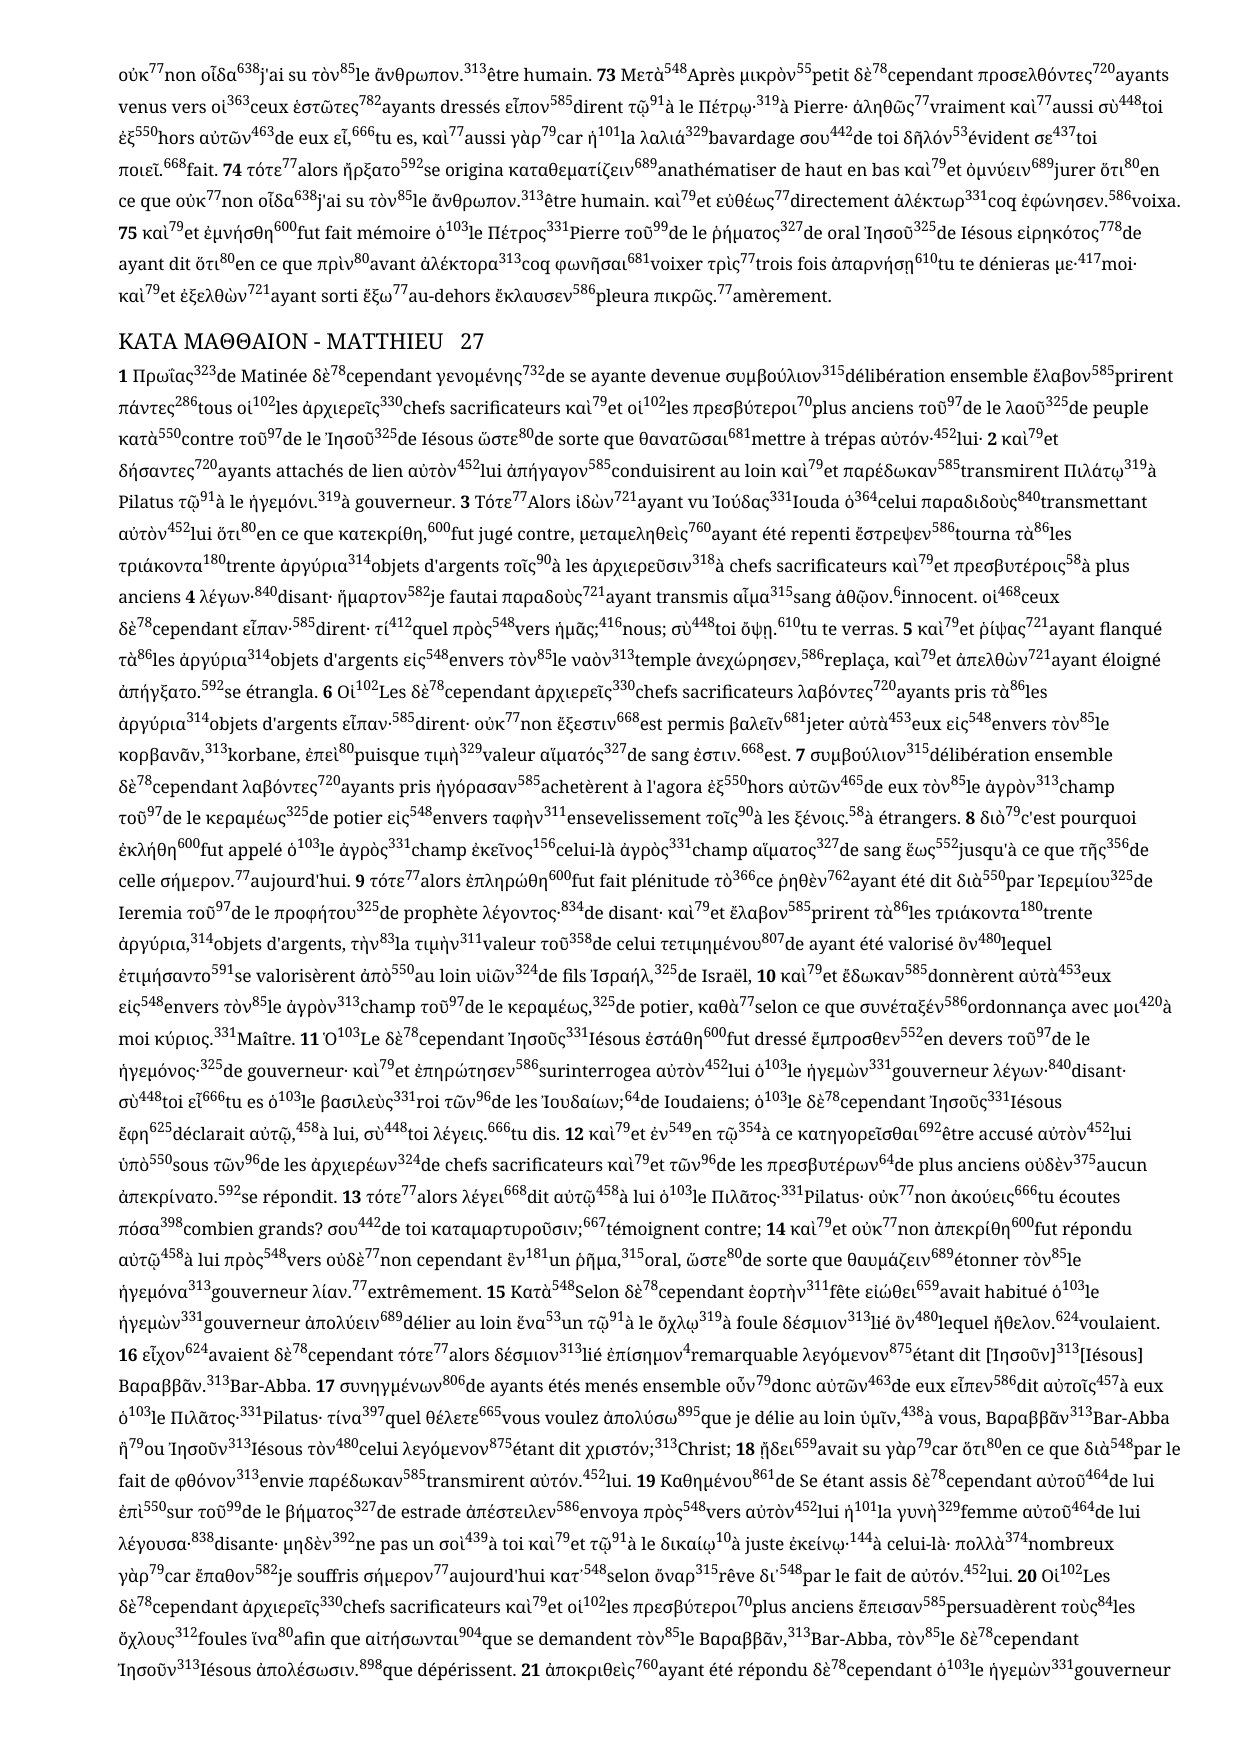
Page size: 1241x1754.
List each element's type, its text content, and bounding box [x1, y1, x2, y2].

text ΚΑΤΑ ΜΑΘΘΑΙΟΝ - MATTHIEU 27 [118, 326, 1181, 356]
text 1 Πρωΐας323de Matinée δὲ78cependant γενομένης732de se ayante devenue συμβούλιον315délibération ensemble ἔλαβον585prirent πάντες286tous οἱ102les ἀρχιερεῖς330chefs sacrificateurs καὶ79et οἱ102les πρεσβύτεροι70plus anciens τοῦ97de le λαοῦ325de peuple κατὰ550contre τοῦ97de le Ἰησοῦ325de Iésous ὥστε80de sorte que θανατῶσαι681mettre à trépas αὐτόν·452lui· 2 καὶ79et δήσαντες720ayants attachés de lien αὐτὸν452lui ἀπήγαγον585conduisirent au loin καὶ79et παρέδωκαν585transmirent Πιλάτῳ319à Pilatus τῷ91à le ἡγεμόνι.319à gouverneur. 3 Τότε77Alors ἰδὼν721ayant vu Ἰούδας331Iouda ὁ364celui παραδιδοὺς840transmettant αὐτὸν452lui ὅτι80en ce que κατεκρίθη,600fut jugé contre, μεταμεληθεὶς760ayant été repenti ἔστρεψεν586tourna τὰ86les τριάκοντα180trente ἀργύρια314objets d'argents τοῖς90à les ἀρχιερεῦσιν318à chefs sacrificateurs καὶ79et πρεσβυτέροις58à plus anciens 4 λέγων·840disant· ἥμαρτον582je fautai παραδοὺς721ayant transmis αἷμα315sang ἀθῷον.6innocent. οἱ468ceux δὲ78cependant εἶπαν·585dirent· τί412quel πρὸς548vers ἡμᾶς;416nous; σὺ448toi ὄψῃ.610tu te verras. 5 καὶ79et ῥίψας721ayant flanqué τὰ86les ἀργύρια314objets d'argents εἰς548envers τὸν85le ναὸν313temple ἀνεχώρησεν,586replaça, καὶ79et ἀπελθὼν721ayant éloigné ἀπήγξατο.592se étrangla. 6 Οἱ102Les δὲ78cependant ἀρχιερεῖς330chefs sacrificateurs λαβόντες720ayants pris τὰ86les ἀργύρια314objets d'argents εἶπαν·585dirent· οὐκ77non ἔξεστιν668est permis βαλεῖν681jeter αὐτὰ453eux εἰς548envers τὸν85le κορβανᾶν,313korbane, ἐπεὶ80puisque τιμὴ329valeur αἵματός327de sang ἐστιν.668est. 7 συμβούλιον315délibération ensemble δὲ78cependant λαβόντες720ayants pris ἠγόρασαν585achetèrent à l'agora ἐξ550hors αὐτῶν465de eux τὸν85le ἀγρὸν313champ τοῦ97de le κεραμέως325de potier εἰς548envers ταφὴν311ensevelissement τοῖς90à les ξένοις.58à étrangers. 8 διὸ79c'est pourquoi ἐκλήθη600fut appelé ὁ103le ἀγρὸς331champ ἐκεῖνος156celui-là ἀγρὸς331champ αἵματος327de sang ἕως552jusqu'à ce que τῆς356de celle σήμερον.77aujourd'hui. 9 τότε77alors ἐπληρώθη600fut fait plénitude τὸ366ce ῥηθὲν762ayant été dit διὰ550par Ἰερεμίου325de Ieremia τοῦ97de le προφήτου325de prophète λέγοντος·834de disant· καὶ79et ἔλαβον585prirent τὰ86les τριάκοντα180trente ἀργύρια,314objets d'argents, τὴν83la τιμὴν311valeur τοῦ358de celui τετιμημένου807de ayant été valorisé ὃν480lequel ἐτιμήσαντο591se valorisèrent ἀπὸ550au loin υἱῶν324de fils Ἰσραήλ,325de Israël, 10 καὶ79et ἔδωκαν585donnèrent αὐτὰ453eux εἰς548envers τὸν85le ἀγρὸν313champ τοῦ97de le κεραμέως,325de potier, καθὰ77selon ce que συνέταξέν586ordonnança avec μοι420à moi κύριος.331Maître. 11 Ὁ103Le δὲ78cependant Ἰησοῦς331Iésous ἐστάθη600fut dressé ἔμπροσθεν552en devers τοῦ97de le ἡγεμόνος·325de gouverneur· καὶ79et ἐπηρώτησεν586surinterrogea αὐτὸν452lui ὁ103le ἡγεμὼν331gouverneur λέγων·840disant· σὺ448toi εἶ666tu es ὁ103le βασιλεὺς331roi τῶν96de les Ἰουδαίων;64de Ioudaiens; ὁ103le δὲ78cependant Ἰησοῦς331Iésous ἔφη625déclarait αὐτῷ,458à lui, σὺ448toi λέγεις.666tu dis. 12 καὶ79et ἐν549en τῷ354à ce κατηγορεῖσθαι692être accusé αὐτὸν452lui ὑπὸ550sous τῶν96de les ἀρχιερέων324de chefs sacrificateurs καὶ79et τῶν96de les πρεσβυτέρων64de plus anciens οὐδὲν375aucun ἀπεκρίνατο.592se répondit. 13 τότε77alors λέγει668dit αὐτῷ458à lui ὁ103le Πιλᾶτος·331Pilatus· οὐκ77non ἀκούεις666tu écoutes πόσα398combien grands? σου442de toi καταμαρτυροῦσιν;667témoignent contre; 14 καὶ79et οὐκ77non ἀπεκρίθη600fut répondu αὐτῷ458à lui πρὸς548vers οὐδὲ77non cependant ἓν181un ῥῆμα,315oral, ὥστε80de sorte que θαυμάζειν689étonner τὸν85le ἡγεμόνα313gouverneur λίαν.77extrêmement. 15 Κατὰ548Selon δὲ78cependant ἑορτὴν311fête εἰώθει659avait habitué ὁ103le ἡγεμὼν331gouverneur ἀπολύειν689délier au loin ἕνα53un τῷ91à le ὄχλῳ319à foule δέσμιον313lié ὃν480lequel ἤθελον.624voulaient. 16 εἶχον624avaient δὲ78cependant τότε77alors δέσμιον313lié ἐπίσημον4remarquable λεγόμενον875étant dit [Ἰησοῦν]313[Iésous] Βαραββᾶν.313Bar-Abba. 17 συνηγμένων806de ayants étés menés ensemble οὖν79donc αὐτῶν463de eux εἶπεν586dit αὐτοῖς457à eux ὁ103le Πιλᾶτος·331Pilatus· τίνα397quel θέλετε665vous voulez ἀπολύσω895que je délie au loin ὑμῖν,438à vous, Βαραββᾶν313Bar-Abba ἢ79ou Ἰησοῦν313Iésous τὸν480celui λεγόμενον875étant dit χριστόν;313Christ; 18 ᾔδει659avait su γὰρ79car ὅτι80en ce que διὰ548par le fait de φθόνον313envie παρέδωκαν585transmirent αὐτόν.452lui. 19 Καθημένου861de Se étant assis δὲ78cependant αὐτοῦ464de lui ἐπὶ550sur τοῦ99de le βήματος327de estrade ἀπέστειλεν586envoya πρὸς548vers αὐτὸν452lui ἡ101la γυνὴ329femme αὐτοῦ464de lui λέγουσα·838disante· μηδὲν392ne pas un σοὶ439à toi καὶ79et τῷ91à le δικαίῳ10à juste ἐκείνῳ·144à celui-là· πολλὰ374nombreux γὰρ79car ἔπαθον582je souffris σήμερον77aujourd'hui κατ᾽548selon ὄναρ315rêve δι᾽548par le fait de αὐτόν.452lui. 20 Οἱ102Les δὲ78cependant ἀρχιερεῖς330chefs sacrificateurs καὶ79et οἱ102les πρεσβύτεροι70plus anciens ἔπεισαν585persuadèrent τοὺς84les ὄχλους312foules ἵνα80afin que αἰτήσωνται904que se demandent τὸν85le Βαραββᾶν,313Bar-Abba, τὸν85le δὲ78cependant Ἰησοῦν313Iésous ἀπολέσωσιν.898que dépérissent. 21 ἀποκριθεὶς760ayant été répondu δὲ78cependant ὁ103le ἡγεμὼν331gouverneur εἶπεν586dit αὐτοῖς·457à eux· τίνα397quel θέλετε665vous voulez ἀπὸ550au loin τῶν96de les δύο64de deux ἀπολύσω895que je délie au loin ὑμῖν;438à vous; οἱ468ceux δὲ78cependant εἶπαν·585dirent· τὸν85le Βαραββᾶν.313Bar-Abba. 22 λέγει668dit αὐτοῖς457à eux ὁ103le Πιλᾶτος·331Pilatus· τί399quel οὖν79donc ποιήσω895que je fasse Ἰησοῦν313Iésous τὸν480celui λεγόμενον875étant dit χριστόν;313Christ; λέγουσιν667disent πάντες·389tous· σταυρωθήτω.565soit crucifié. 23 ὁ469celui δὲ78cependant ἔφη·625déclarait· τί163quel γὰρ79car κακὸν55malicieux ἐποίησεν;586fit; οἱ468ceux δὲ78cependant περισσῶς77surabondamment ἔκραζον624croassaient λέγοντες·839disants· σταυρωθήτω.565soit crucifié. 24 Ἰδὼν721Ayant vu δὲ78cependant ὁ103le Πιλᾶτος331Pilatus ὅτι80en ce que οὐδὲν375aucun ὠφελεῖ668profite ἀλλὰ79mais μᾶλλον77davantage θόρυβος331tumulte γίνεται,674se devient, λαβὼν721ayant pris ὕδωρ315eau ἀπενίψατο592se lava au loin τὰς242les χεῖρας310mains ἀπέναντι552depuis en-devant τοῦ97de le ὄχλου325de foule λέγων·840disant· ἀθῷός47innocent εἰμι664je suis ἀπὸ550au loin τοῦ99de le αἵματος327de sang τούτου·358de celui-ci· ὑμεῖς447vous ὄψεσθε.609vous vous verrez. 25 καὶ79et ἀποκριθεὶς760ayant été répondu πᾶς287tout ὁ103le λαὸς331peuple εἶπεν·586dit· τὸ105le αἷμα333sang αὐτοῦ464de lui ἐφ᾽548sur ἡμᾶς416nous καὶ79et ἐπὶ548sur τὰ86les τέκνα314enfants ἡμῶν.423de nous. 26 τότε77alors ἀπέλυσεν586délia au loin αὐτοῖς457à eux τὸν85le Βαραββᾶν,313Bar-Abba, τὸν85le δὲ78cependant Ἰησοῦν313Iésous φραγελλώσας721ayant flagellé παρέδωκεν586transmit ἵνα80afin que σταυρωθῇ.911que soit crucifié. 27 Τότε77Alors οἱ102les στρατιῶται330soldats τοῦ97de le ἡγεμόνος325de gouverneur παραλαβόντες720ayants pris à côté τὸν85le Ἰησοῦν313Iésous εἰς548envers τὸ87le πραιτώριον315prétoire συνήγαγον585menèrent ensemble ἐπ᾽548sur αὐτὸν452lui ὅλην267toute entière τὴν83la σπεῖραν.311spirale. 28 καὶ79et ἐκδύσαντες720ayants dévêtus αὐτὸν452lui χλαμύδα311chlamyde κοκκίνην2écarlate περιέθηκαν585posèrent autour αὐτῷ,458à lui, 29 καὶ79et πλέξαντες720ayants tressés στέφανον313couronne ἐξ550hors ἀκανθῶν322de épines ἐπέθηκαν585surposèrent ἐπὶ550sur τῆς95de la κεφαλῆς323de tête αὐτοῦ464de lui καὶ79et κάλαμον313calame ἐν549en τῇ89à la δεξιᾷ57à droite αὐτοῦ,464de lui, καὶ79et γονυπετήσαντες720ayants agenouillés ἔμπροσθεν552en devers αὐτοῦ464de lui ἐνέπαιξαν585enjouèrent αὐτῷ458à lui λέγοντες·839disants· χαῖρε,308sois de joie, ὁ109le βασιλεῦ337roi τῶν96de les Ἰουδαίων,64de Ioudaiens, 30 καὶ79et ἐμπτύσαντες720ayants crachés envers εἰς548envers αὐτὸν452lui ἔλαβον585prirent τὸν85le κάλαμον313calame καὶ79et ἔτυπτον624tapaient εἰς548envers τὴν83la κεφαλὴν311tête αὐτοῦ.464de lui. 31 Καὶ79Et ὅτε80lorsque ἐνέπαιξαν585enjouèrent αὐτῷ,458à lui, ἐξέδυσαν585dévêtirent αὐτὸν452lui τὴν83la χλαμύδα311chlamyde καὶ79et ἐνέδυσαν585envêtirent αὐτὸν452lui τὰ86les ἱμάτια314himations αὐτοῦ464de lui καὶ79et ἀπήγαγον585conduisirent au loin αὐτὸν452lui εἰς548envers τὸ348ce σταυρῶσαι.681crucifier. 32 Ἐξερχόμενοι866Se sortants δὲ78cependant εὗρον585trouvèrent ἄνθρωπον313être humain Κυρηναῖον313Cyrénéen ὀνόματι321à nom Σίμωνα,313Simon, τοῦτον346celui-ci ἠγγάρευσαν585angarièrent ἵνα80afin que ἄρῃ899que lève τὸν85le σταυρὸν313croix αὐτοῦ.464de lui. 33 Καὶ79Et ἐλθόντες720ayants venus εἰς548envers τόπον313lieu λεγόμενον875étant dit Γολγοθᾶ,311Golgotha, ὅ500lequel ἐστιν668est Κρανίου327de Crâne Τόπος331Lieu λεγόμενος,891étant dit, 34 ἔδωκαν585donnèrent αὐτῷ458à lui πιεῖν681boire οἶνον313vin μετὰ550avec χολῆς323de bile μεμιγμένον·796ayant été mixé· καὶ79et γευσάμενος740se ayant goûté οὐκ77non ἠθέλησεν586voulut πιεῖν.681boire. 35 Σταυρώσαντες720Ayants crucifiés δὲ78cependant αὐτὸν452lui διεμερίσαντο591se partagèrent en séparant τὰ86les ἱμάτια314himations αὐτοῦ464de lui βάλλοντες839jetants κλῆρον,313lot, 36 καὶ79et καθήμενοι866se étants assis ἐτήρουν624gardaient αὐτὸν452lui ἐκεῖ.77là. 37 Καὶ79Et ἐπέθηκαν585surposèrent ἐπάνω552sur le haut τῆς95de la κεφαλῆς323de tête αὐτοῦ464de lui τὴν83la αἰτίαν311cause αὐτοῦ464de lui γεγραμμένην·794ayante étée graphée· οὗτός364celui-ci ἐστιν668est Ἰησοῦς331Iésous ὁ103le βασιλεὺς331roi τῶν96de les Ἰουδαίων.64de Ioudaiens. 38 Τότε77Alors σταυροῦνται679sont crucifiés σὺν549avec αὐτῷ458à lui δύο196deux λῃσταί,330pilleurs, εἷς71un ἐκ550hors δεξιῶν66de droits καὶ79et εἷς71un ἐξ550hors εὐωνύμων.66de gauches. 39 Οἱ363Ceux δὲ78cependant παραπορευόμενοι866se allants à côté ἐβλασφήμουν624blasphémaient αὐτὸν452lui κινοῦντες839bougeants τὰς82les κεφαλὰς310têtes αὐτῶν463de eux 40 καὶ79et λέγοντες·839disants· ὁ369celui καταλύων845déliant vers le bas τὸν85le ναὸν313temple καὶ79et ἐν549en τρισὶν182à trois ἡμέραις316à journées οἰκοδομῶν,845édifiant en maison, σῶσον554sauve σεαυτόν,516toi-même, εἰ80si υἱὸς331fils εἶ666tu es τοῦ97de le θεοῦ,325de Dieu, [καὶ]79[et] κατάβηθι554descends ἀπὸ550au loin τοῦ97de le σταυροῦ.325de croix. 41 ὁμοίως77semblablement καὶ77aussi οἱ102les ἀρχιερεῖς330chefs sacrificateurs ἐμπαίζοντες839enjouants μετὰ550avec τῶν96de les γραμματέων324de lettrés καὶ79et πρεσβυτέρων64de plus anciens ἔλεγον·624disaient· 42 ἄλλους372autres ἔσωσεν,586sauva, ἑαυτὸν528lui-même οὐ77non δύναται674se peut σῶσαι·681sauver· βασιλεὺς331roi Ἰσραήλ325de Israël ἐστιν,668est, καταβάτω556descende νῦν77maintenant ἀπὸ550au loin τοῦ97de le σταυροῦ325de croix καὶ79et πιστεύσομεν601nous croirons ἐπ᾽548sur αὐτόν.452lui. 43 πέποιθεν642a persuadé ἐπὶ548sur τὸν85le θεόν,313Dieu, ῥυσάσθω560se délivre νῦν77maintenant εἰ80si θέλει668veut αὐτόν·452lui· εἶπεν586dit γὰρ79car ὅτι80en ce que θεοῦ325de Dieu εἰμι664je suis υἱός.331fils. 44 Τὸ87Le δ᾽78cependant αὐτὸ348même καὶ77aussi οἱ102les λῃσταὶ330pilleurs οἱ363ceux συσταυρωθέντες759ayants étés crucifiés avec σὺν549avec αὐτῷ458à lui ὠνείδιζον624réprouvaient αὐτόν.452lui. 45 Ἀπὸ550Au loin δὲ78cependant ἕκτης209de sixième ὥρας323de heure σκότος333ténèbre ἐγένετο592se devint ἐπὶ548sur πᾶσαν267toute τὴν83la γῆν311terre ἕως552jusqu'à ce que ὥρας323de heure ἐνάτης.209de neuvième. 46 περὶ548autour δὲ78cependant τὴν83la ἐνάτην201neuvième ὥραν311heure ἀνεβόησεν586beugla de bas en haut ὁ103le Ἰησοῦς331Iésous φωνῇ317à voix μεγάλῃ8à grande λέγων·840disant· Ἐλωῒ341Éloï Ἐλωῒ341Éloï λεμὰ341lema σαβαχθάνει;341sabachthani; τοῦτ᾽366ce-ci ἔστιν·668est· θεέ337Dieu μου424de moi θεέ337Dieu μου,424de moi, ἱνατί77pourquoi με417moi ἐγκατέλιπες;584tu délaissas en contrebas; 47 τινὲς389des quelconques δὲ78cependant τῶν357de ceux ἐκεῖ77là ἑστηκότων777de ayants dressés ἀκούσαντες720ayants écoutés ἔλεγον624disaient ὅτι80en ce que Ἠλίαν313Élia φωνεῖ668voixe οὗτος.364celui-ci. 48 καὶ79et εὐθέως77directement δραμὼν721ayant couru εἷς71un ἐξ550hors αὐτῶν463de eux καὶ79et λαβὼν721ayant pris σπόγγον313éponge πλήσας721ayant rempli τε79en outre ὄξους327de vinaigre καὶ79et περιθεὶς721ayant posé autour καλάμῳ319à calame ἐπότιζεν625donnait à boire αὐτόν.452lui. 49 οἱ102les δὲ78cependant λοιποὶ389restants ἔλεγον·624disaient· ἄφες554abandonne ἴδωμεν894que nous voyions εἰ80si ἔρχεται674se vient Ἠλίας331Élia σώσων765qui sauvera αὐτόν.452lui. 50 ὁ103le δὲ78cependant Ἰησοῦς331Iésous πάλιν77de nouveau κράξας721ayant croassé φωνῇ317à voix μεγάλῃ8à grande ἀφῆκεν586abandonna τὸ247le πνεῦμα.315souffle. 51 Καὶ79Et ἰδοὺ306voici τὸ105le καταπέτασμα333rideau étendu τοῦ97de le ναοῦ325de temple ἐσχίσθη600fut scindé εἰς548envers δύο54deux ἀπ᾽547au loin ἄνωθεν77d'en haut ἕως551jusqu'à ce que κάτω77vers le bas καὶ79et ἡ101la γῆ329terre ἐσείσθη600fut secoué καὶ79et αἱ100les πέτραι328roches ἐσχίσθησαν,599furent scindé, 52 καὶ79et τὰ104les μνημεῖα332mémoriaux ἀνεῴχθησαν599furent ouvert καὶ79et πολλὰ288nombreux σώματα332corps τῶν96de les κεκοιμημένων806de ayants étés mis au coucher ἁγίων64de saints ἠγέρθησαν,599furent éveillé, 53 καὶ79et ἐξελθόντες720ayants sortis ἐκ550hors τῶν98de les μνημείων326de mémoriaux μετὰ548après τὴν83la ἔγερσιν311éveil αὐτοῦ464de lui εἰσῆλθον585vinrent à l'intérieur εἰς548envers τὴν83la ἁγίαν2sainte πόλιν311cité καὶ79et ἐνεφανίσθησαν599furent rendu visible dedans πολλοῖς.377à nombreux. 54 Ὁ103Le δὲ78cependant ἑκατόνταρχος331chef de cent καὶ79et οἱ363ceux μετ᾽550avec αὐτοῦ464de lui τηροῦντες839gardants τὸν85le Ἰησοῦν313Iésous ἰδόντες720ayants vus τὸν85le σεισμὸν313séisme καὶ79et τὰ347ces γενόμενα727se ayants devenus ἐφοβήθησαν599furent effrayé σφόδρα,77véhémentement, λέγοντες·839disants· ἀληθῶς77vraiment θεοῦ325de Dieu υἱὸς331fils ἦν625était οὗτος.364celui-ci. 55 Ἦσαν624Étaient δὲ78cependant ἐκεῖ77là γυναῖκες328femmes πολλαὶ284nombreuses ἀπὸ547au loin μακρόθεν77à distance θεωροῦσαι,837observantes, αἵτινες495lesquelles des quelconques ἠκολούθησαν585suivirent τῷ91à le Ἰησοῦ319à Iésous ἀπὸ550au loin τῆς95de la Γαλιλαίας323de Galilée διακονοῦσαι837servantes αὐτῷ·458à lui· 56 ἐν549en αἷς483à lesquelles ἦν625était Μαρία329Maria ἡ101la Μαγδαληνὴ329Magdalene καὶ79et Μαρία329Maria ἡ101la τοῦ97de le Ἰακώβου325de Iakobos καὶ79et Ἰωσὴφ325de Ioseph μήτηρ329mère καὶ79et ἡ101la μήτηρ329mère τῶν96de les υἱῶν324de fils Ζεβεδαίου.325de Zébédaï. 57 Ὀψίας63de Tardive δὲ78cependant γενομένης732de se ayante devenue ἦλθεν586vint ἄνθρωπος331être humain πλούσιος22riche ἀπὸ550au loin Ἁριμαθαίας,323de Arimathée, τοὔνομα77nommément Ἰωσήφ,331Ioseph, ὃς498lequel καὶ77aussi αὐτὸς542lui-même ἐμαθητεύθη600fut discipliné τῷ91à le Ἰησοῦ·319à Iésous· 58 οὗτος364celui-ci προσελθὼν721ayant venu vers τῷ91à le Πιλάτῳ319à Pilatus ᾐτήσατο592se demanda τὸ87le σῶμα315corps τοῦ97de le Ἰησοῦ.325de Iésous. τότε77alors ὁ103le Πιλᾶτος331Pilatus ἐκέλευσεν586ordonna ἀποδοθῆναι.683être redonné. 59 Καὶ79Et λαβὼν721ayant pris τὸ87le σῶμα315corps ὁ103le Ἰωσὴφ331Ioseph ἐνετύλιξεν586enroula αὐτὸ454lui [ἐν]549[en] σινδόνι317à sindon καθαρᾷ8à pure 60 καὶ79et ἔθηκεν586posa αὐτὸ454lui ἐν549en τῷ93à le καινῷ61à nouveau αὐτοῦ464de lui μνημείῳ321à mémorial ὃ482lequel ἐλατόμησεν586tailla ἐν549en τῇ89à la πέτρᾳ317à roche καὶ79et προσκυλίσας721ayant roulé auprès λίθον313pierre μέγαν4grand τῇ89à la θύρᾳ317à porte τοῦ99de le μνημείου327de mémorial ἀπῆλθεν.586éloigna. 61 Ἦν625Était δὲ78cependant ἐκεῖ77là Μαρία329Maria ἡ101la Μαγδαληνὴ329Magdalene καὶ79et ἡ101la ἄλλη130autre Μαρία329Maria καθήμεναι864se étantes assis ἀπέναντι552depuis en-devant τοῦ97de le τάφου.325de tombeau. 62 Τῇ350à Celle δὲ78cependant ἐπαύριον,77lendemain, ἥτις496laquelle une quelconque ἐστὶν668est μετὰ548après τὴν83la παρασκευήν,311équipement de côté, συνήχθησαν599furent mené ensemble οἱ102les ἀρχιερεῖς330chefs sacrificateurs καὶ79et οἱ102les Φαρισαῖοι330Pharisiens πρὸς548vers Πιλᾶτον313Pilatus 63 λέγοντες·839disants· κύριε,337Maître, ἐμνήσθημεν595nous fûmes fait mémoire ὅτι80en ce que ἐκεῖνος156celui-là ὁ103le πλάνος71égareur εἶπεν586dit ἔτι77encore ζῶν·840vivant· μετὰ548après τρεῖς176trois ἡμέρας310journées ἐγείρομαι.676je suis éveillé. 64 κέλευσον554ordonne οὖν79donc ἀσφαλισθῆναι683être sécurisé τὸν85le τάφον313tombeau ἕως552jusqu'à ce que τῆς95de la τρίτης209de troisième ἡμέρας,323de journée, μήποτε80de peur que ἐλθόντες720ayants venus οἱ102les μαθηταὶ330disciples αὐτοῦ464de lui κλέψωσιν898que volent αὐτὸν452lui καὶ79et εἴπωσιν898que disent τῷ91à le λαῷ·319à peuple· ἠγέρθη600fut éveillé ἀπὸ550au loin τῶν96de les νεκρῶν,64de morts, καὶ79et ἔσται612se sera ἡ101la ἐσχάτη212dernière πλάνη329égarement χείρων45pire τῆς95de la πρώτης.63de première. 65 ἔφη625déclarait δὲ78cependant αὐτοῖς457à eux ὁ103le Πιλᾶτος·331Pilatus· ἔχετε665vous avez κουστωδίαν·311custodia· ὑπάγετε569dirigez en arrière ἀσφαλίσασθε557que vous vous sécurisez ὡς80comme οἴδατε.639vous avez su. 66 οἱ468ceux δὲ78cependant πορευθέντες759ayants étés allés ἠσφαλίσαντο591se sécurisèrent τὸν85le τάφον313tombeau σφραγίσαντες720ayants scellés τὸν85le λίθον313pierre μετὰ550avec τῆς95de la κουστωδίας.323de custodia. [118, 360, 1181, 1682]
